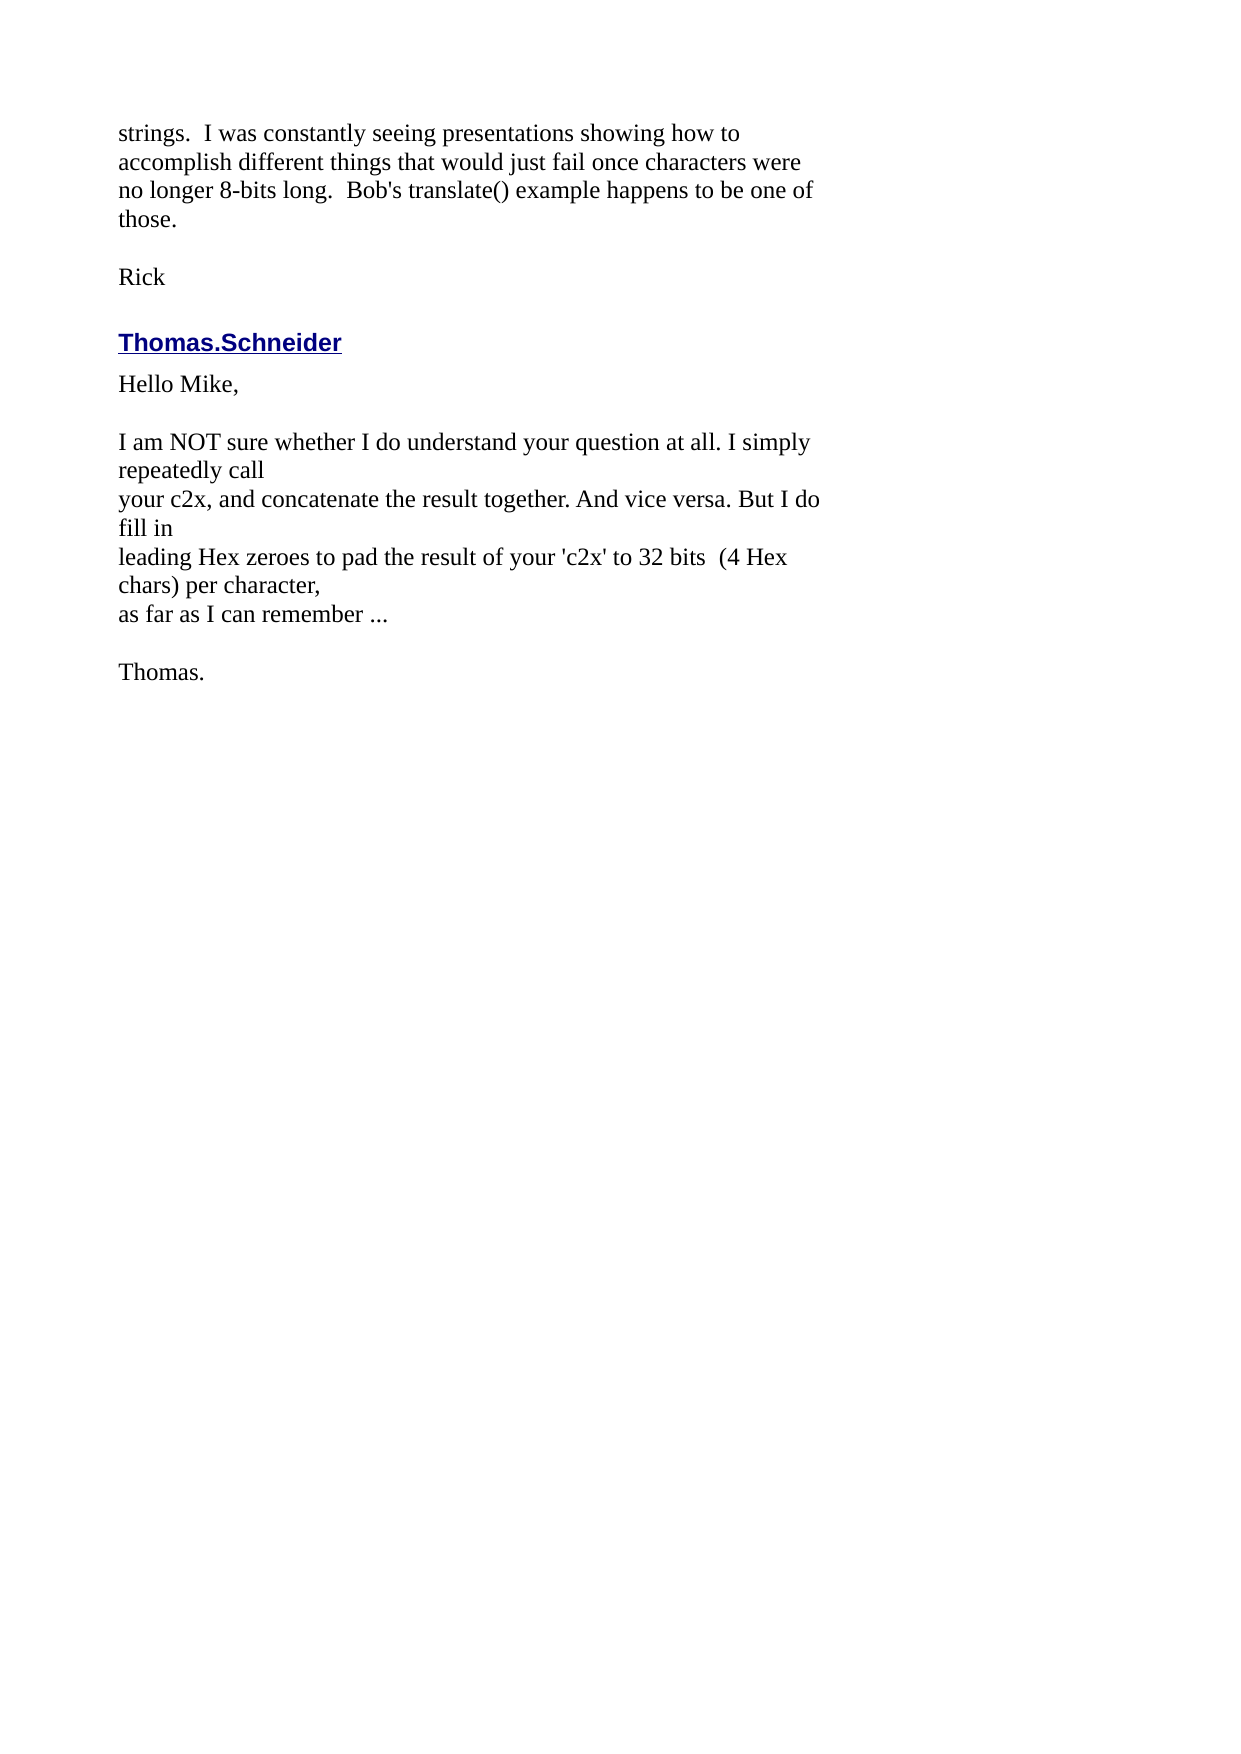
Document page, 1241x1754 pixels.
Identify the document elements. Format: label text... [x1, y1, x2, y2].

text Hello Mike, I am NOT sure whether I do understand your question at all. I simply repeatedly call your c2x, and concatenate the result together. And vice versa. But I do fill in leading Hex zeroes to pad the result of your 'c2x' to 32 bits (4 Hex chars) per character, as far as I can remember ... Thomas. [118, 369, 1122, 686]
text strings. I was constantly seeing presentations showing how to accomplish different things that would just fail once characters were no longer 8-bits long. Bob's translate() example happens to be one of those. Rick [118, 118, 1122, 291]
subtitle Thomas.Schneider [118, 328, 1122, 357]
